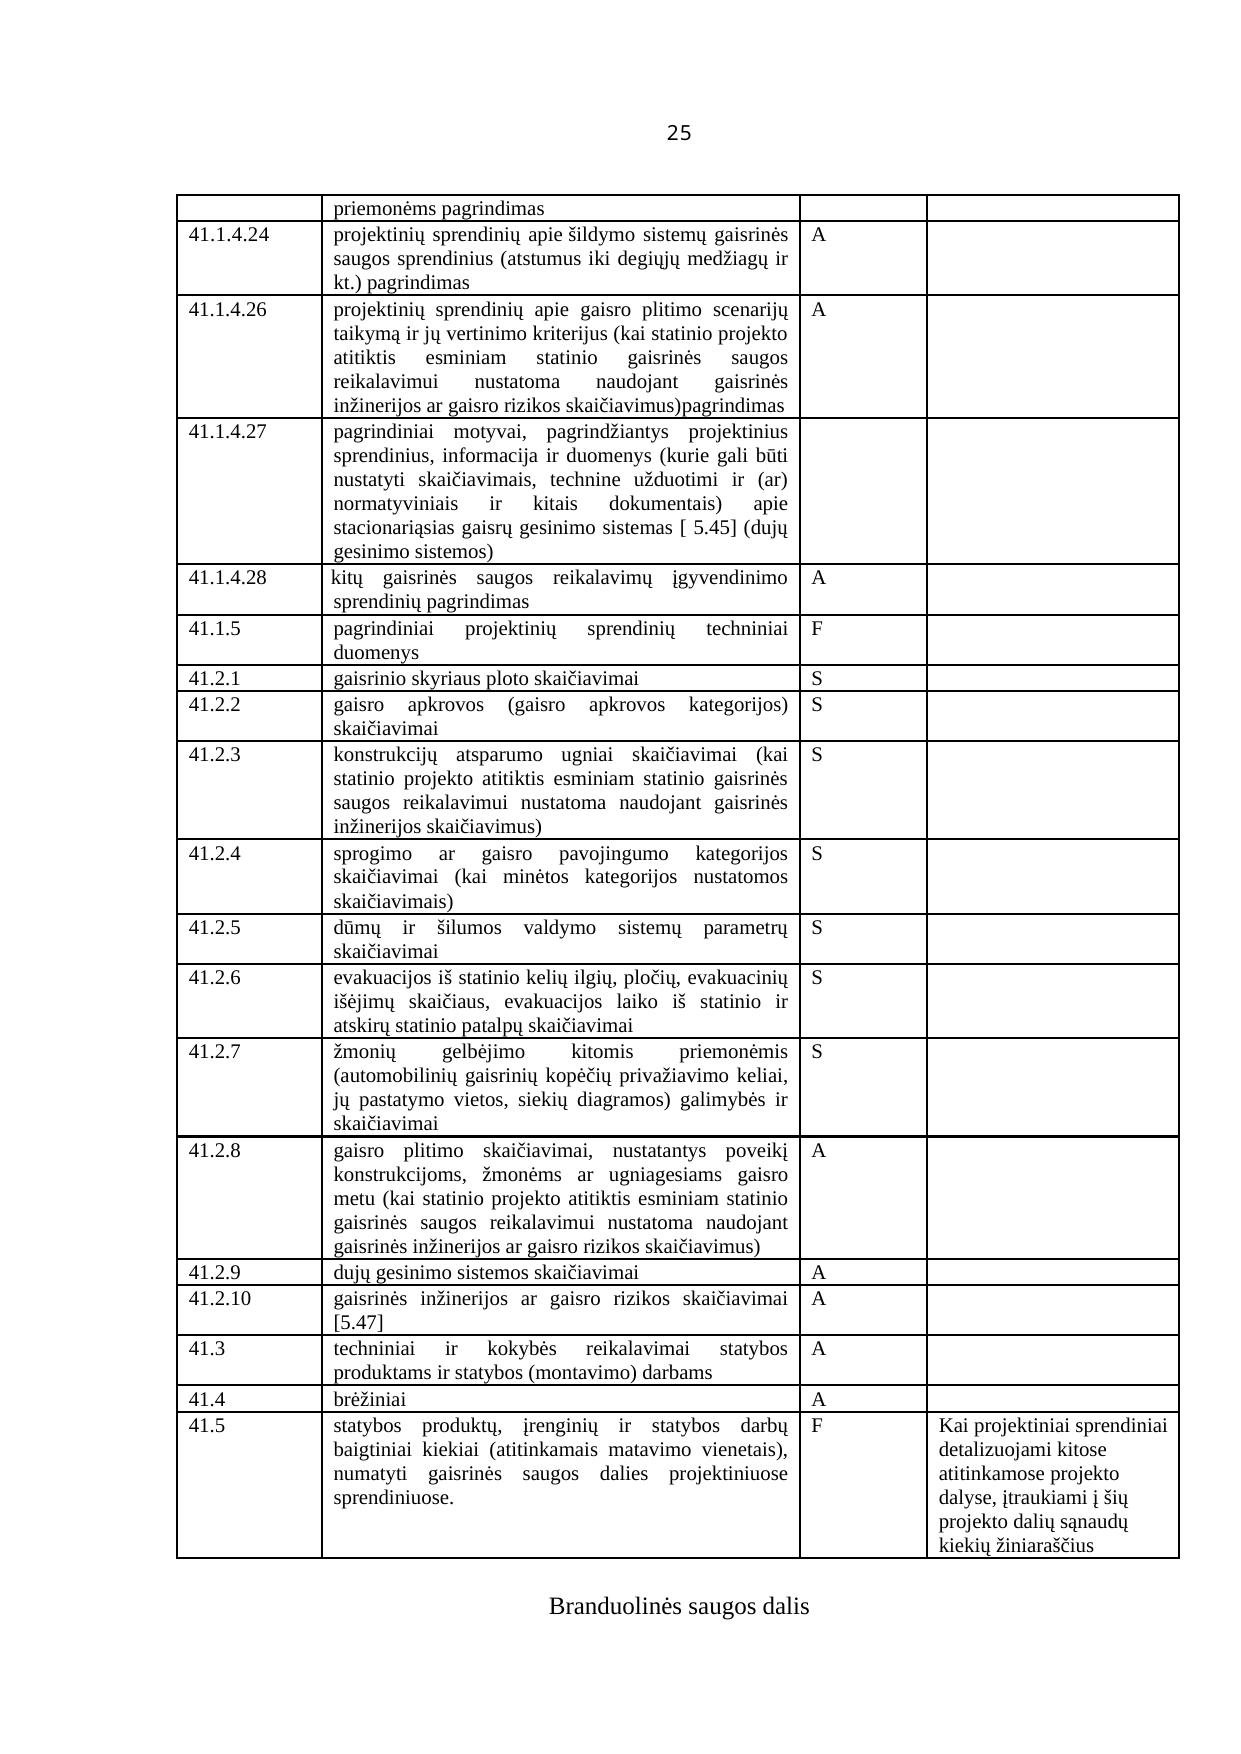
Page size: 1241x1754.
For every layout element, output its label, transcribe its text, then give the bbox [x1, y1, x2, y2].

table_cell [928, 1286, 1178, 1334]
table_cell [928, 196, 1178, 220]
table_cell 41.4 [178, 1386, 321, 1411]
table_cell F [801, 1413, 926, 1557]
table_cell gaisrinio skyriaus ploto skaičiavimai [323, 666, 799, 690]
table_cell pagrindiniai motyvai, pagrindžiantys projektinius sprendinius, informacija ir duomenys (kurie gali būti nustatyti skaičiavimais, technine užduotimi ir (ar) normatyviniais ir kitais dokumentais) apie stacionariąsias gaisrų gesinimo sistemas [ 5.45] (dujų gesinimo sistemos) [323, 419, 799, 563]
table_cell [801, 196, 926, 220]
table_cell 41.2.3 [178, 742, 321, 838]
table_cell projektinių sprendinių apie šildymo sistemų gaisrinės saugos sprendinius (atstumus iki degiųjų medžiagų ir kt.) pagrindimas [323, 222, 799, 294]
table_cell 41.1.4.26 [178, 296, 321, 417]
table_cell kitų gaisrinės saugos reikalavimų įgyvendinimo sprendinių pagrindimas [323, 565, 799, 613]
table_cell [178, 196, 321, 220]
table_cell techniniai ir kokybės reikalavimai statybos produktams ir statybos (montavimo) darbams [323, 1336, 799, 1384]
table_cell 41.2.1 [178, 666, 321, 690]
table_cell S [801, 666, 926, 690]
table_cell konstrukcijų atsparumo ugniai skaičiavimai (kai statinio projekto atitiktis esminiam statinio gaisrinės saugos reikalavimui nustatoma naudojant gaisrinės inžinerijos skaičiavimus) [323, 742, 799, 838]
table_cell [928, 222, 1178, 294]
table_cell 41.2.9 [178, 1260, 321, 1284]
table_cell F [801, 616, 926, 664]
table_cell 41.2.7 [178, 1039, 321, 1135]
table_cell 41.2.4 [178, 840, 321, 913]
table_cell [928, 296, 1178, 417]
table_cell A [801, 296, 926, 417]
table_cell [928, 1386, 1178, 1411]
table_cell priemonėms pagrindimas [323, 196, 799, 220]
table_cell [928, 666, 1178, 690]
table_cell A [801, 1386, 926, 1411]
table_cell 41.5 [178, 1413, 321, 1557]
table_cell [928, 1336, 1178, 1384]
table_cell [928, 692, 1178, 740]
text Branduolinės saugos dalis [177, 1591, 1181, 1620]
table_cell [928, 565, 1178, 613]
table_cell [928, 1138, 1178, 1258]
table_cell 41.1.4.27 [178, 419, 321, 563]
table_cell A [801, 222, 926, 294]
table_cell S [801, 965, 926, 1037]
table_cell dujų gesinimo sistemos skaičiavimai [323, 1260, 799, 1284]
table_cell 41.2.8 [178, 1138, 321, 1258]
table_cell Kai projektiniai sprendiniai detalizuojami kitose atitinkamose projekto dalyse, įtraukiami į šių projekto dalių sąnaudų kiekių žiniaraščius [928, 1413, 1178, 1557]
table_cell brėžiniai [323, 1386, 799, 1411]
table_cell A [801, 565, 926, 613]
table_cell A [801, 1138, 926, 1258]
table_cell projektinių sprendinių apie gaisro plitimo scenarijų taikymą ir jų vertinimo kriterijus (kai statinio projekto atitiktis esminiam statinio gaisrinės saugos reikalavimui nustatoma naudojant gaisrinės inžinerijos ar gaisro rizikos skaičiavimus)pagrindimas [323, 296, 799, 417]
table_cell S [801, 840, 926, 913]
table_cell 41.1.4.28 [178, 565, 321, 613]
table_cell 41.1.4.24 [178, 222, 321, 294]
table_cell dūmų ir šilumos valdymo sistemų parametrų skaičiavimai [323, 915, 799, 963]
table_cell A [801, 1336, 926, 1384]
table_cell [928, 616, 1178, 664]
table_cell statybos produktų, įrenginių ir statybos darbų baigtiniai kiekiai (atitinkamais matavimo vienetais), numatyti gaisrinės saugos dalies projektiniuose sprendiniuose. [323, 1413, 799, 1557]
table_cell 41.2.2 [178, 692, 321, 740]
table_cell 41.1.5 [178, 616, 321, 664]
table_cell [928, 965, 1178, 1037]
table_cell S [801, 692, 926, 740]
table_cell 41.3 [178, 1336, 321, 1384]
table_cell evakuacijos iš statinio kelių ilgių, pločių, evakuacinių išėjimų skaičiaus, evakuacijos laiko iš statinio ir atskirų statinio patalpų skaičiavimai [323, 965, 799, 1037]
table_cell [928, 419, 1178, 563]
table_cell gaisrinės inžinerijos ar gaisro rizikos skaičiavimai [5.47] [323, 1286, 799, 1334]
table_cell 41.2.6 [178, 965, 321, 1037]
table_cell A [801, 1260, 926, 1284]
table_cell [801, 419, 926, 563]
table_cell S [801, 1039, 926, 1135]
table_cell S [801, 915, 926, 963]
table_cell [928, 1039, 1178, 1135]
table_cell [928, 915, 1178, 963]
table_cell [928, 1260, 1178, 1284]
table_cell gaisro plitimo skaičiavimai, nustatantys poveikį konstrukcijoms, žmonėms ar ugniagesiams gaisro metu (kai statinio projekto atitiktis esminiam statinio gaisrinės saugos reikalavimui nustatoma naudojant gaisrinės inžinerijos ar gaisro rizikos skaičiavimus) [323, 1138, 799, 1258]
table_cell gaisro apkrovos (gaisro apkrovos kategorijos) skaičiavimai [323, 692, 799, 740]
table_cell žmonių gelbėjimo kitomis priemonėmis (automobilinių gaisrinių kopėčių privažiavimo keliai, jų pastatymo vietos, siekių diagramos) galimybės ir skaičiavimai [323, 1039, 799, 1135]
table_cell [928, 742, 1178, 838]
table_cell [928, 840, 1178, 913]
table_cell 41.2.5 [178, 915, 321, 963]
table_cell sprogimo ar gaisro pavojingumo kategorijos skaičiavimai (kai minėtos kategorijos nustatomos skaičiavimais) [323, 840, 799, 913]
table_cell pagrindiniai projektinių sprendinių techniniai duomenys [323, 616, 799, 664]
table_cell S [801, 742, 926, 838]
table_cell 41.2.10 [178, 1286, 321, 1334]
table_cell A [801, 1286, 926, 1334]
